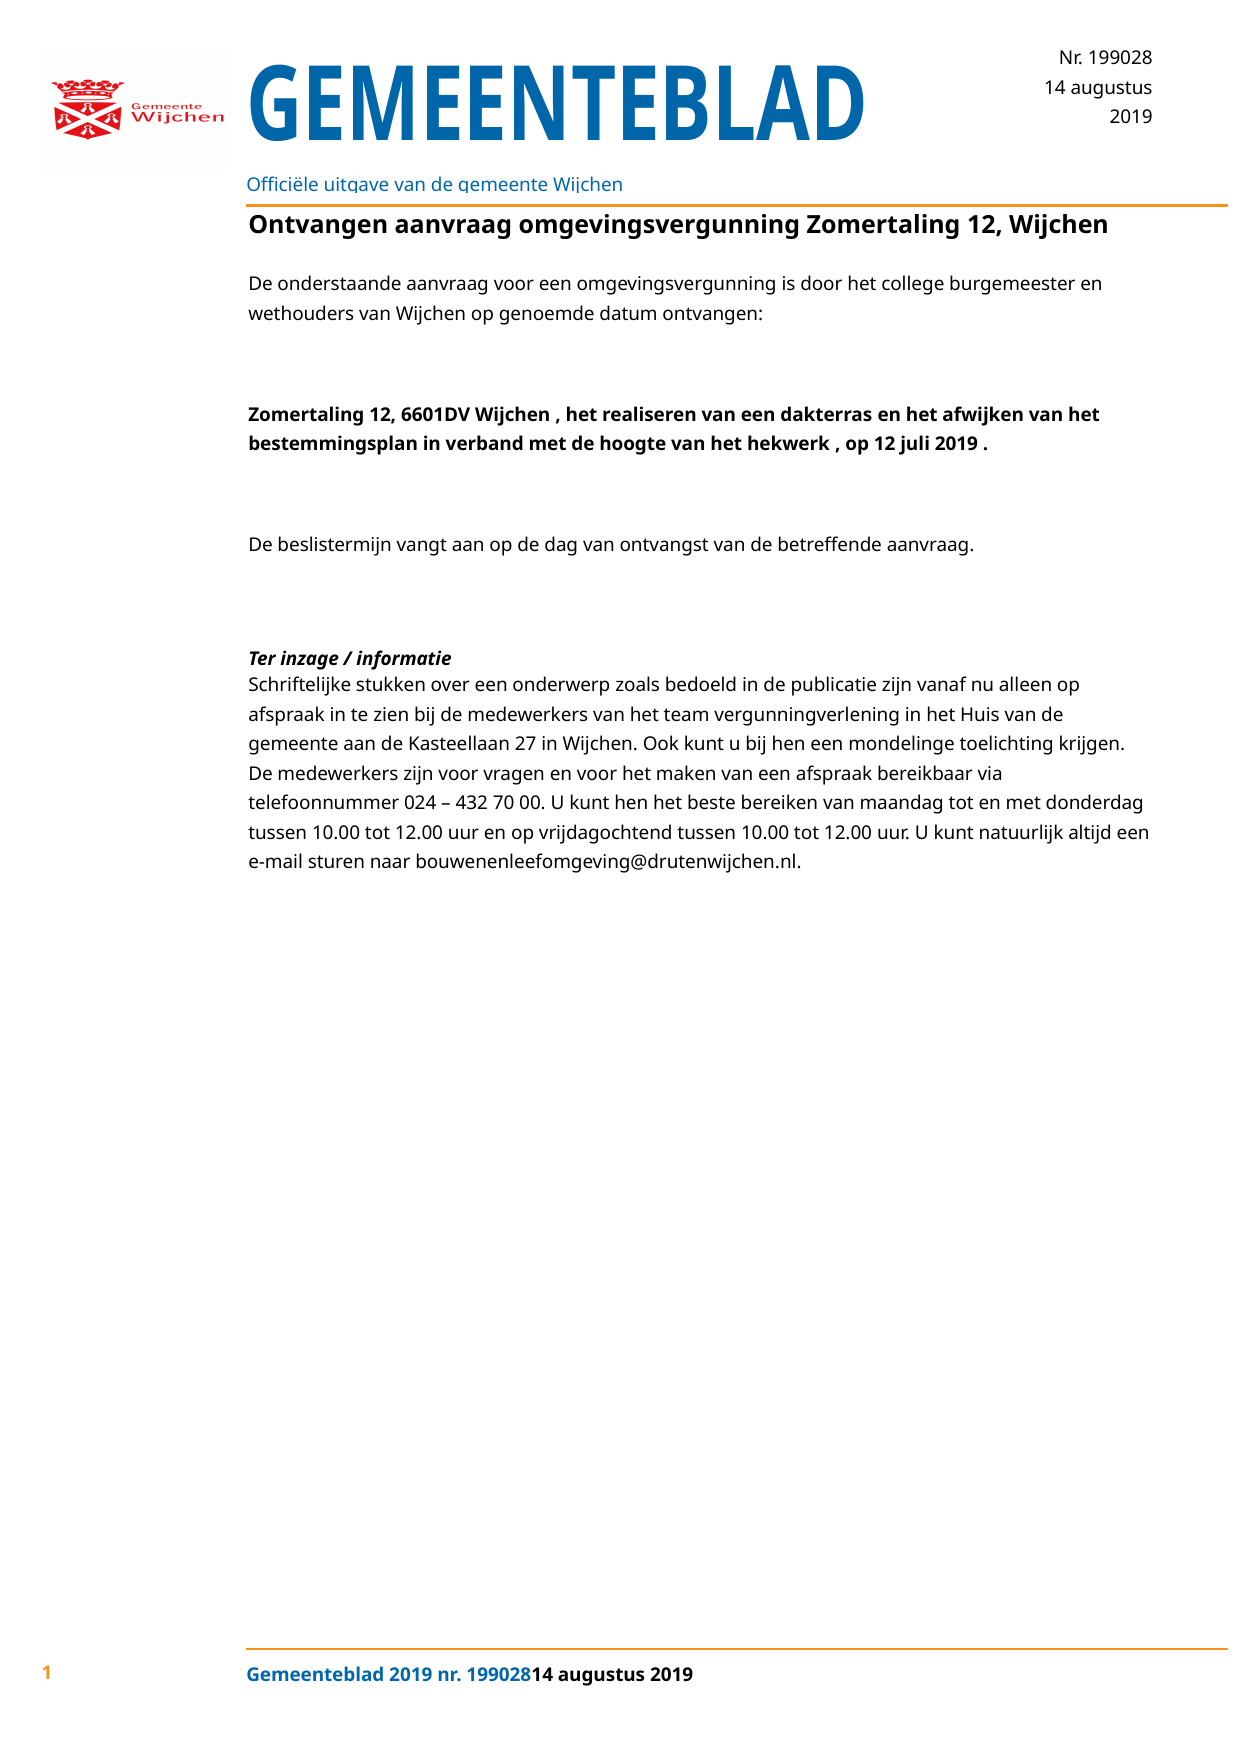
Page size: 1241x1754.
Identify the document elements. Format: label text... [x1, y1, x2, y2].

text De onderstaande aanvraag voor een omgevingsvergunning is door het college burgemeester en wethouders van Wijchen op genoemde datum ontvangen: [248, 270, 1152, 326]
text Ter inzage / informatie [248, 646, 1152, 671]
text Schriftelijke stukken over een onderwerp zoals bedoeld in de publicatie zijn vanaf nu alleen op afspraak in te zien bij de medewerkers van het team vergunningverlening in het Huis van de gemeente aan de Kasteellaan 27 in Wijchen. Ook kunt u bij hen een mondelinge toelichting krijgen. De medewerkers zijn voor vragen en voor het maken van een afspraak bereikbaar via telefoonnummer 024 – 432 70 00. U kunt hen het beste bereiken van maandag tot en met donderdag tussen 10.00 tot 12.00 uur en op vrijdagochtend tussen 10.00 tot 12.00 uur. U kunt natuurlijk altijd een e-mail sturen naar bouwenenleefomgeving@drutenwijchen.nl. [248, 671, 1152, 874]
text Ontvangen aanvraag omgevingsvergunning Zomertaling 12, Wijchen [248, 207, 1152, 241]
text Zomertaling 12, 6601DV Wijchen , het realiseren van een dakterras en het afwijken van het bestemmingsplan in verband met de hoogte van het hekwerk , op 12 juli 2019 . [248, 401, 1152, 456]
text De beslistermijn vangt aan op de dag van ontvangst van de betreffende aanvraag. [248, 531, 1152, 557]
picture [41, 47, 231, 172]
